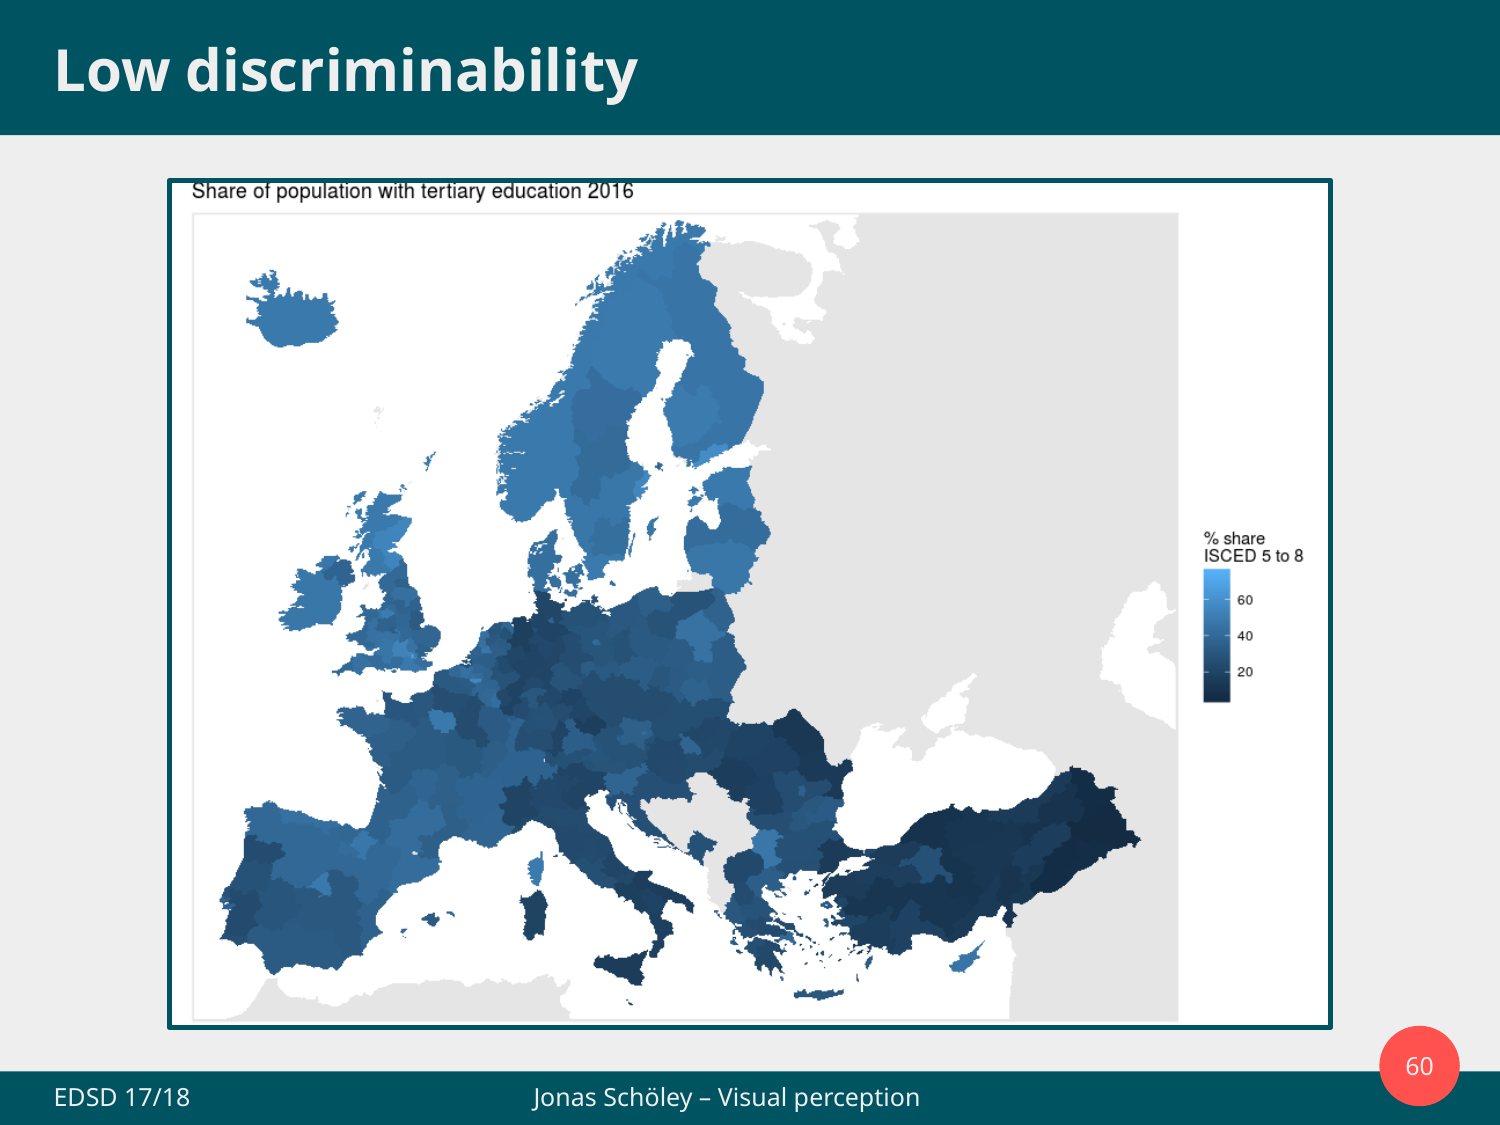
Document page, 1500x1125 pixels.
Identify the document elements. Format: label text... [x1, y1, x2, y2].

title Low discriminability [53, 0, 1447, 141]
picture [171, 182, 1329, 1025]
